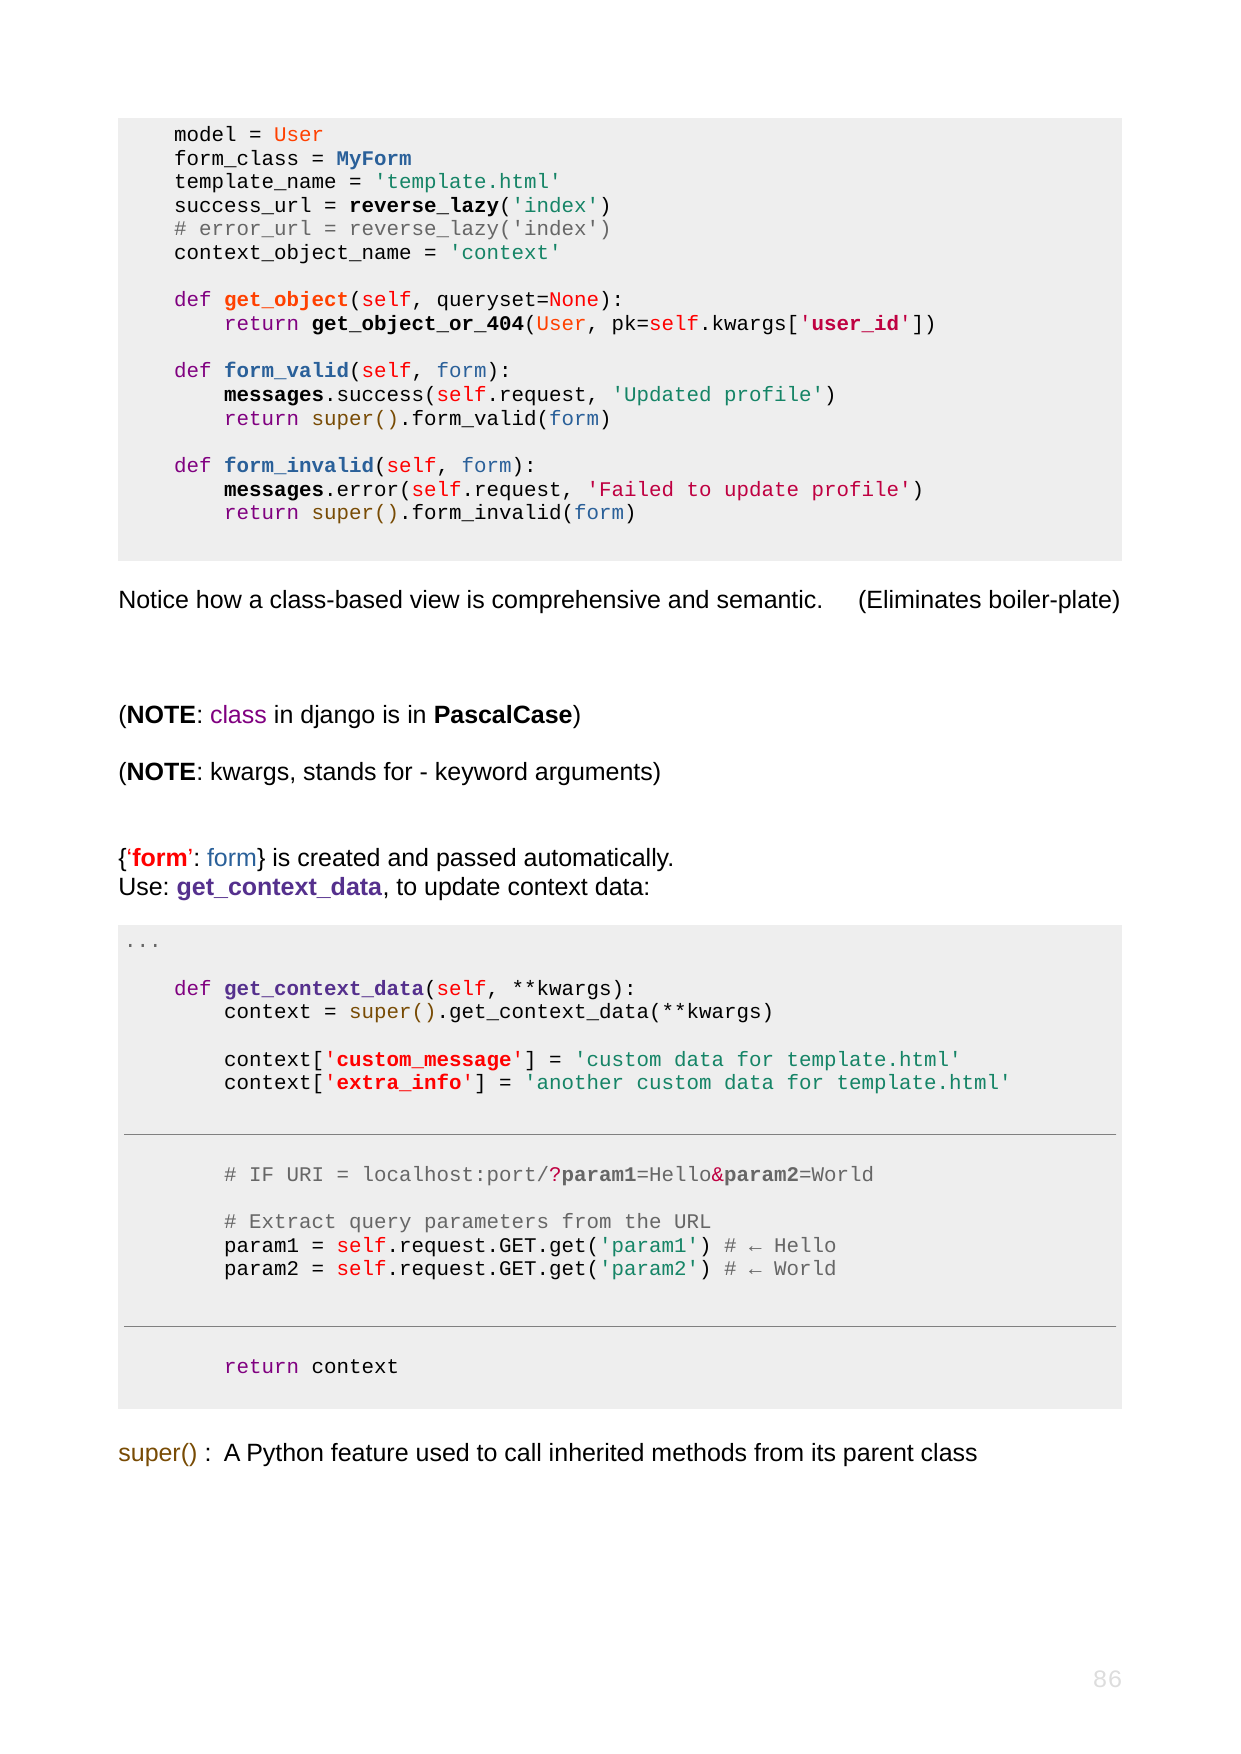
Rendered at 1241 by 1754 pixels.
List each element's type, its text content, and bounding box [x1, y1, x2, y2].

text Notice how a class-based view is comprehensive and semantic. (Eliminates boiler-plate) [118, 585, 1122, 613]
table_header ... def get_context_data(self, **kwargs): context = super().get_context_data(**kwargs) context['custom_message'] = 'custom data for template.html' context['extra_info'] = 'another custom data for template.html' # IF URI = localhost:port/?param1=Hello&param2=World # Extract query parameters from the URL param1 = self.request.GET.get('param1') # ← Hello param2 = self.request.GET.get('param2') # ← World return context [118, 925, 1122, 1409]
text (NOTE: class in django is in PascalCase) [118, 700, 1122, 728]
table_cell model = User form_class = MyForm template_name = 'template.html' success_url = reverse_lazy('index') # error_url = reverse_lazy('index') context_object_name = 'context' def get_object(self, queryset=None): return get_object_or_404(User, pk=self.kwargs['user_id']) def form_valid(self, form): messages.success(self.request, 'Updated profile') return super().form_valid(form) def form_invalid(self, form): messages.error(self.request, 'Failed to update profile') return super().form_invalid(form) [118, 118, 1122, 561]
text {‘form’: form} is created and passed automatically. [118, 843, 1122, 872]
text Use: get_context_data, to update context data: [118, 872, 1122, 901]
text (NOTE: kwargs, stands for - keyword arguments) [118, 757, 1122, 786]
text super() : A Python feature used to call inherited methods from its parent class [118, 1437, 1122, 1495]
